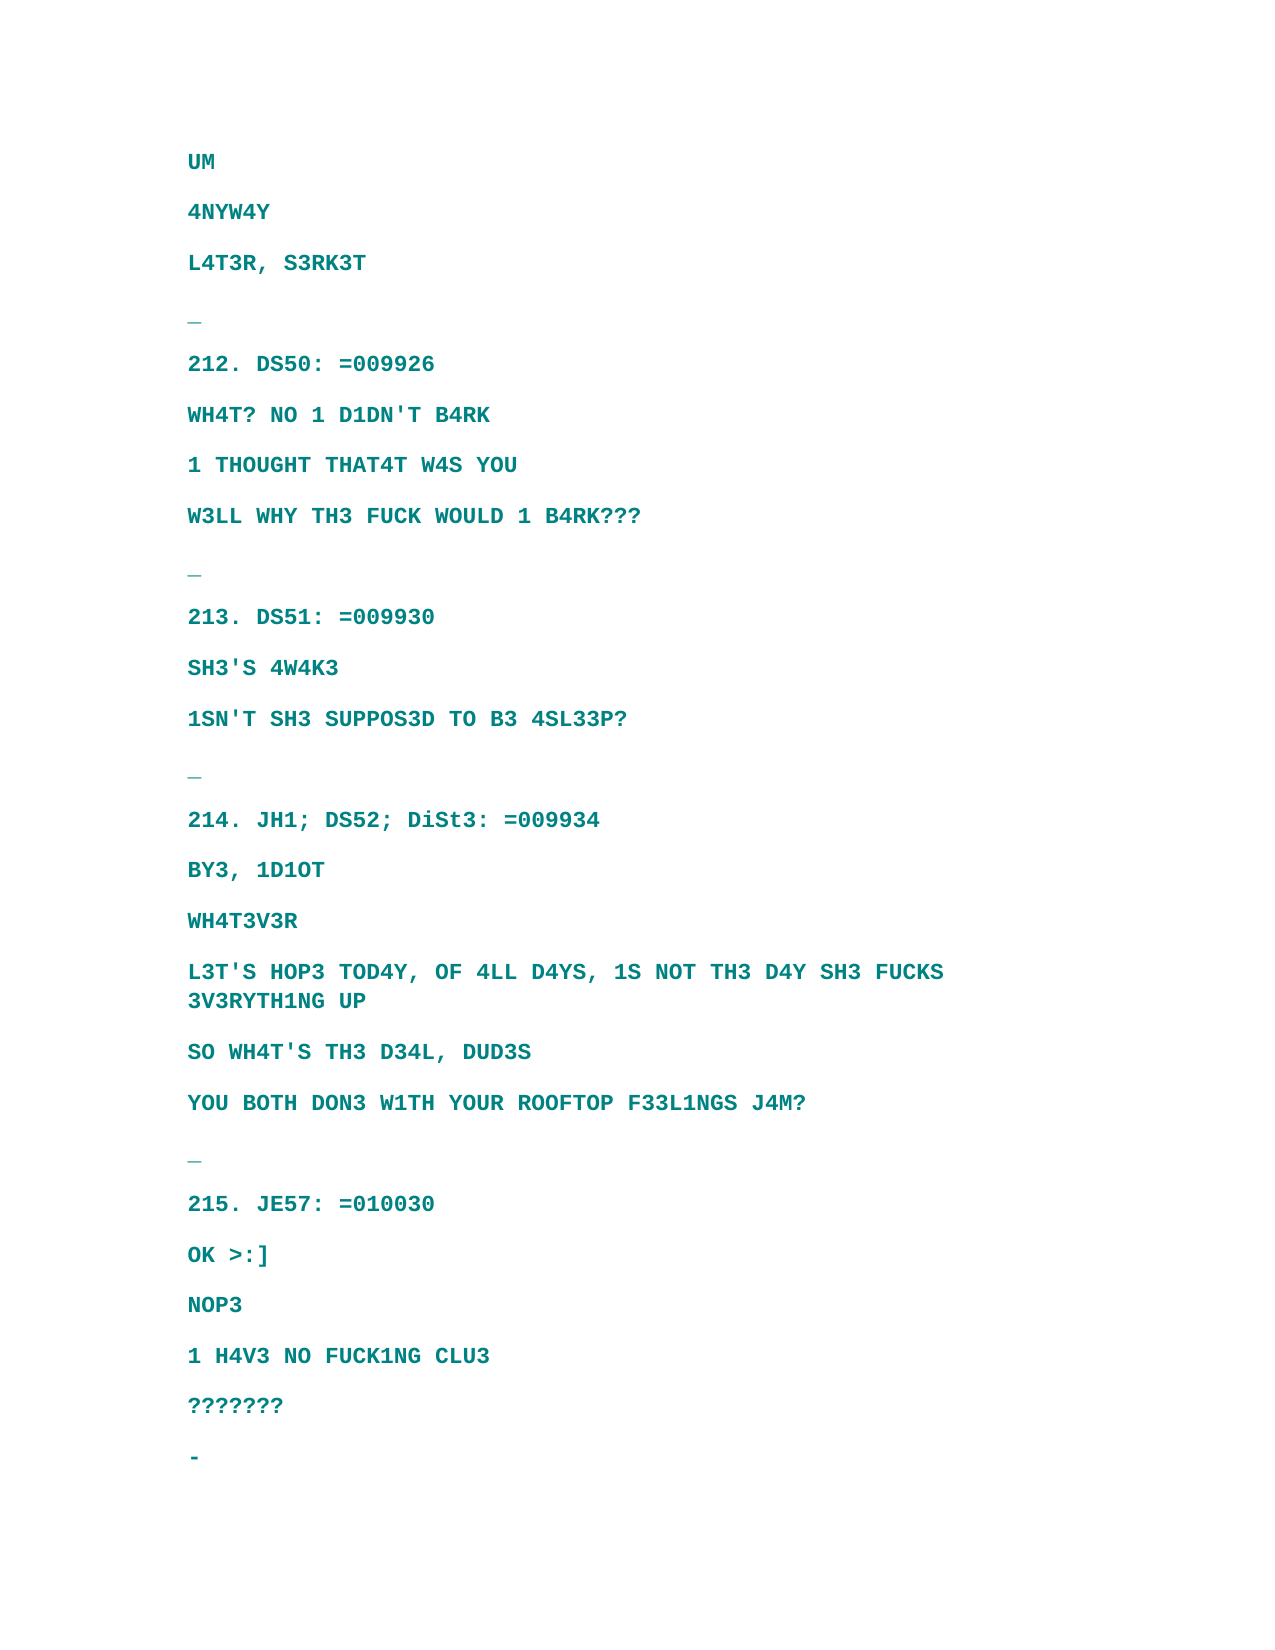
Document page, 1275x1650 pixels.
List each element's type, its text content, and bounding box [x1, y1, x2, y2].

text _ [187, 302, 1087, 328]
text 1SN'T SH3 SUPPOS3D TO B3 4SL33P? [187, 707, 1087, 733]
text _ [187, 757, 1087, 783]
text 214. JH1; DS52; DiSt3: =009934 [187, 808, 1087, 834]
text BY3, 1D1OT [187, 859, 1087, 885]
text SH3'S 4W4K3 [187, 656, 1087, 682]
text WH4T3V3R [187, 909, 1087, 935]
text L4T3R, S3RK3T [187, 251, 1087, 277]
text ??????? [187, 1395, 1087, 1421]
text L3T'S HOP3 TOD4Y, OF 4LL D4YS, 1S NOT TH3 D4Y SH3 FUCKS 3V3RYTH1NG UP [187, 960, 1087, 1016]
text _ [187, 555, 1087, 581]
text YOU BOTH DON3 W1TH YOUR ROOFTOP F33L1NGS J4M? [187, 1091, 1087, 1117]
text W3LL WHY TH3 FUCK WOULD 1 B4RK??? [187, 504, 1087, 530]
text 212. DS50: =009926 [187, 352, 1087, 378]
text UM [187, 150, 1087, 176]
text 213. DS51: =009930 [187, 606, 1087, 632]
text 1 H4V3 NO FUCK1NG CLU3 [187, 1344, 1087, 1370]
text WH4T? NO 1 D1DN'T B4RK [187, 403, 1087, 429]
text - [187, 1445, 1087, 1471]
text SO WH4T'S TH3 D34L, DUD3S [187, 1040, 1087, 1066]
text 1 THOUGHT THAT4T W4S YOU [187, 454, 1087, 480]
text OK >:] [187, 1243, 1087, 1269]
text 215. JE57: =010030 [187, 1192, 1087, 1218]
text NOP3 [187, 1293, 1087, 1319]
text _ [187, 1142, 1087, 1168]
text 4NYW4Y [187, 201, 1087, 227]
